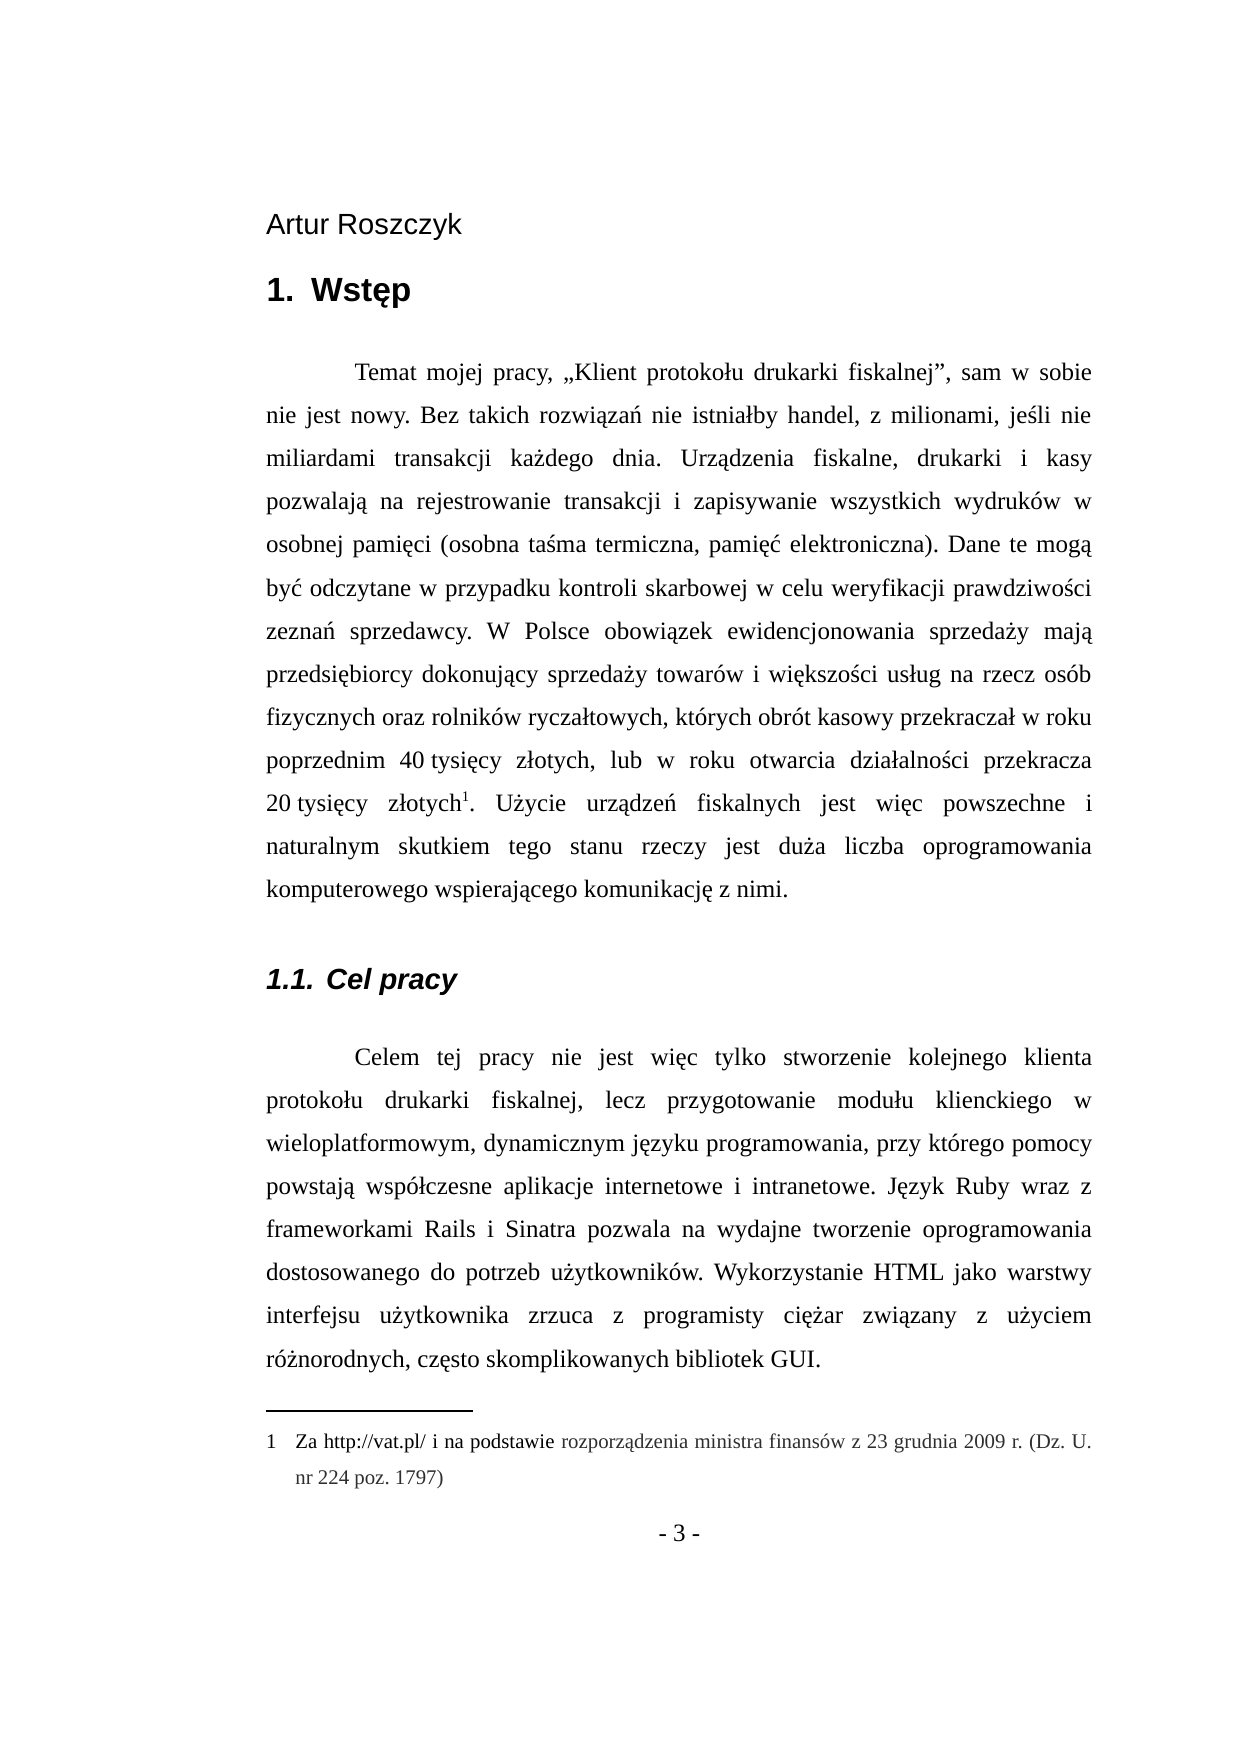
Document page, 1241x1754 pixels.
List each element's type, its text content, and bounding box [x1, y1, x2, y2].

text Za http://vat.pl/ i na podstawie rozporządzenia ministra finansów z 23 grudnia 2009 r. (Dz. U. nr 224 poz. 1797) [266, 1429, 1093, 1489]
subtitle Wstęp [266, 270, 1093, 308]
text Celem tej pracy nie jest więc tylko stworzenie kolejnego klienta protokołu drukarki fiskalnej, lecz przygotowanie modułu klienckiego w wieloplatformowym, dynamicznym języku programowania, przy którego pomocy powstają współczesne aplikacje internetowe i intranetowe. Język Ruby wraz z frameworkami Rails i Sinatra pozwala na wydajne tworzenie oprogramowania dostosowanego do potrzeb użytkowników. Wykorzystanie HTML jako warstwy interfejsu użytkownika zrzuca z programisty ciężar związany z użyciem różnorodnych, często skomplikowanych bibliotek GUI. [266, 1042, 1093, 1372]
text Temat mojej pracy, „Klient protokołu drukarki fiskalnej”, sam w sobie nie jest nowy. Bez takich rozwiązań nie istniałby handel, z milionami, jeśli nie miliardami transakcji każdego dnia. Urządzenia fiskalne, drukarki i kasy pozwalają na rejestrowanie transakcji i zapisywanie wszystkich wydruków w osobnej pamięci (osobna taśma termiczna, pamięć elektroniczna). Dane te mogą być odczytane w przypadku kontroli skarbowej w celu weryfikacji prawdziwości zeznań sprzedawcy. W Polsce obowiązek ewidencjonowania sprzedaży mają przedsiębiorcy dokonujący sprzedaży towarów i większości usług na rzecz osób fizycznych oraz rolników ryczałtowych, których obrót kasowy przekraczał w roku poprzednim 40 tysięcy złotych, lub w roku otwarcia działalności przekracza 20 tysięcy złotych. Użycie urządzeń fiskalnych jest więc powszechne i naturalnym skutkiem tego stanu rzeczy jest duża liczba oprogramowania komputerowego wspierającego komunikację z nimi. [266, 357, 1093, 903]
subtitle Cel pracy [266, 962, 1093, 996]
